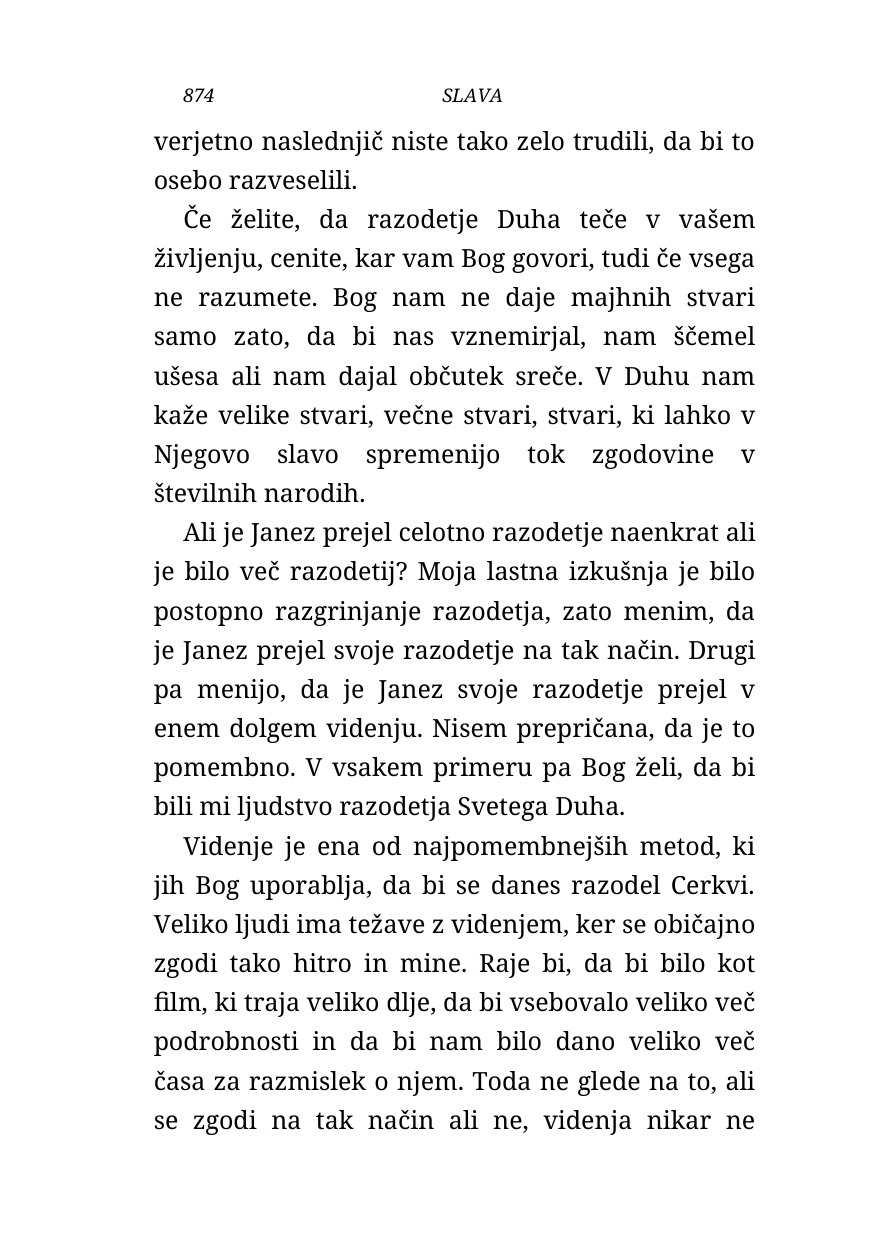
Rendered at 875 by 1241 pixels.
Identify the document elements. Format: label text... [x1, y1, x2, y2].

text Videnje je ena od najpomembnejših metod, ki jih Bog uporablja, da bi se danes razodel Cerkvi. Veliko ljudi ima težave z videnjem, ker se običajno zgodi tako hitro in mine. Raje bi, da bi bilo kot film, ki traja veliko dlje, da bi vsebovalo veliko več podrobnosti in da bi nam bilo dano veliko več časa za razmislek o njem. Toda ne glede na to, ali se zgodi na tak način ali ne, videnja nikar ne [153, 828, 756, 1136]
text Če želite, da razodetje Duha teče v vašem življenju, cenite, kar vam Bog govori, tudi če vsega ne razumete. Bog nam ne daje majhnih stvari samo zato, da bi nas vznemirjal, nam ščemel ušesa ali nam dajal občutek sreče. V Duhu nam kaže velike stvari, večne stvari, stvari, ki lahko v Njegovo slavo spremenijo tok zgodovine v številnih narodih. [153, 202, 756, 510]
text verjetno naslednjič niste tako zelo trudili, da bi to osebo razveselili. [153, 123, 756, 196]
text Ali je Janez prejel celotno razodetje naenkrat ali je bilo več razodetij? Moja lastna izkušnja je bilo postopno razgrinjanje razodetja, zato menim, da je Janez prejel svoje razodetje na tak način. Drugi pa menijo, da je Janez svoje razodetje prejel v enem dolgem videnju. Nisem prepričana, da je to pomembno. V vsakem primeru pa Bog želi, da bi bili mi ljudstvo razodetja Svetega Duha. [153, 515, 756, 823]
